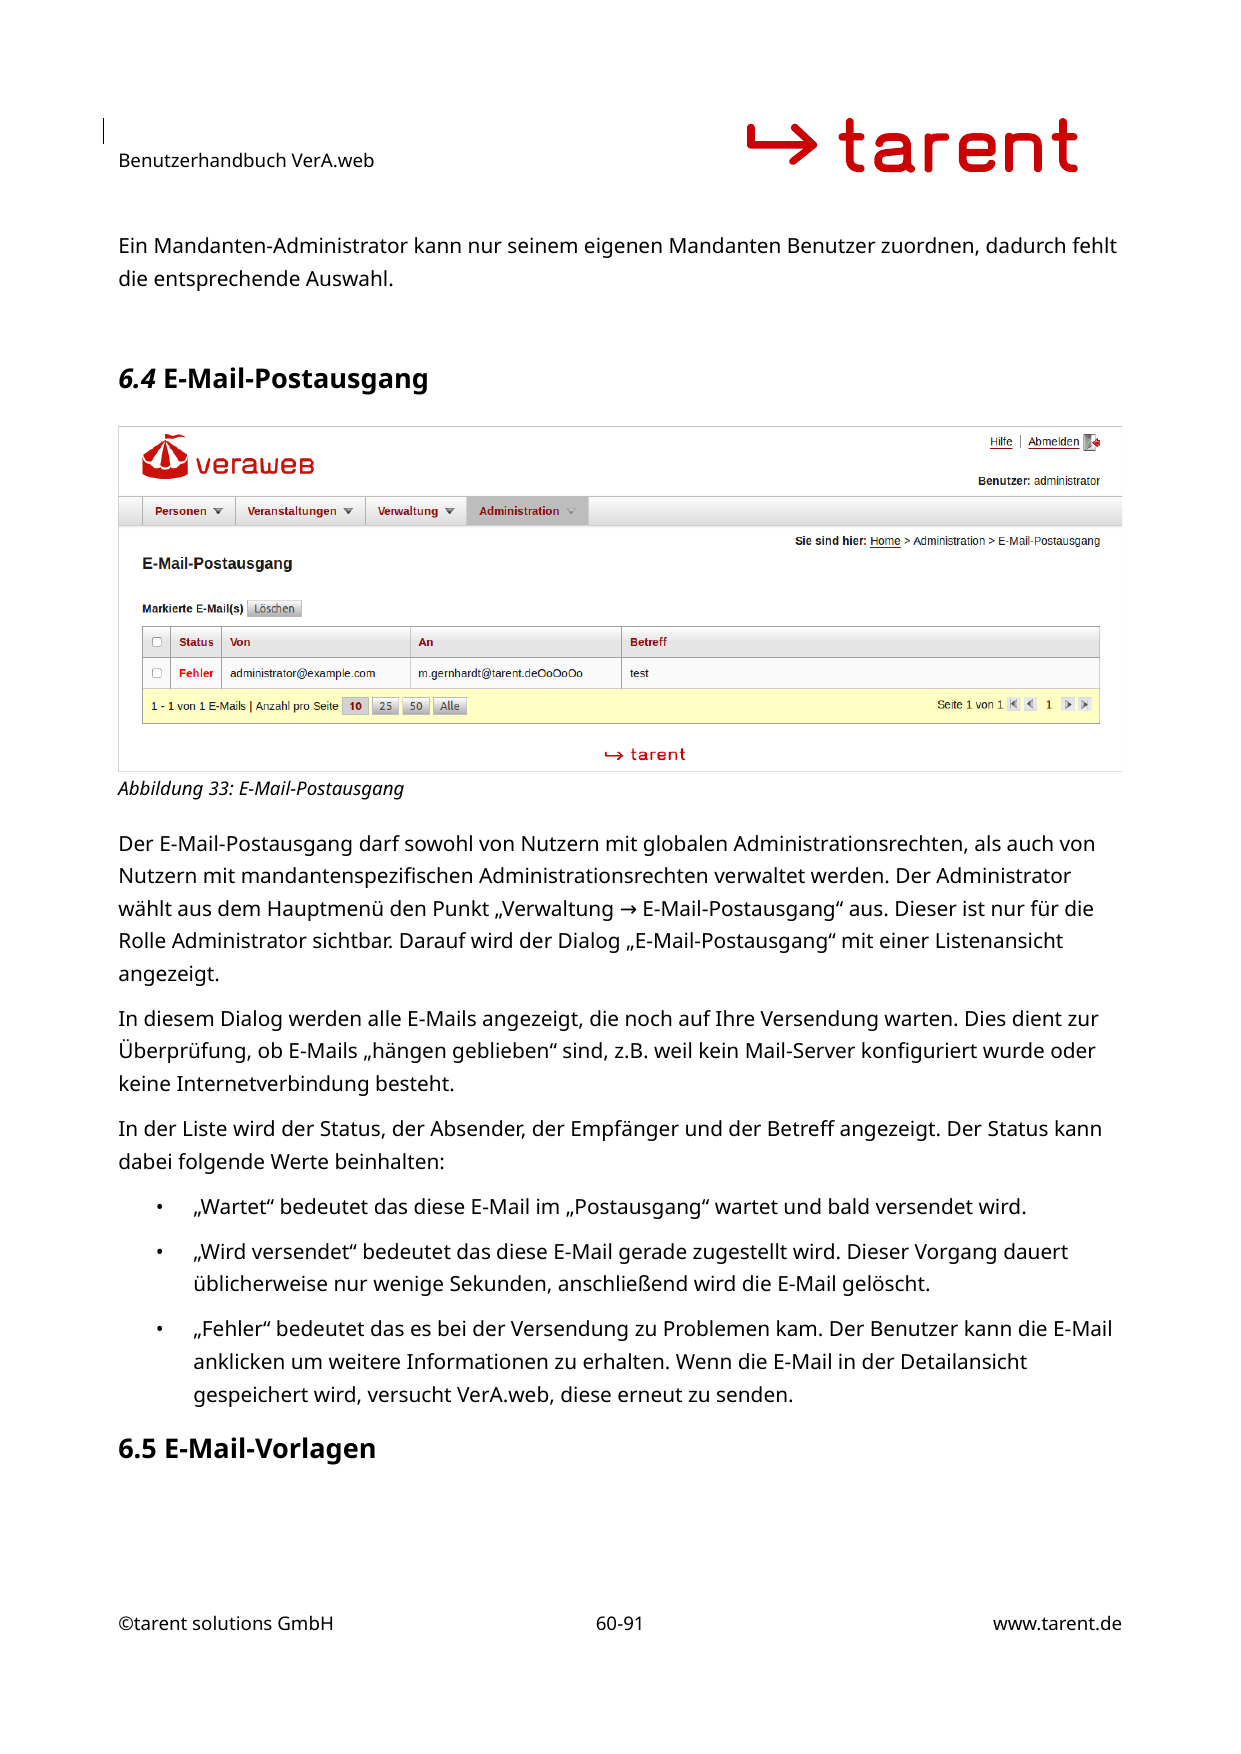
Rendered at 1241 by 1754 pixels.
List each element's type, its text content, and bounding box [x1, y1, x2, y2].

text Ein Mandanten-Administrator kann nur seinem eigenen Mandanten Benutzer zuordnen, dadurch fehlt die entsprechende Auswahl. [118, 232, 1122, 293]
text In der Liste wird der Status, der Absender, der Empfänger und der Betreff angezeigt. Der Status kann dabei folgende Werte beinhalten: [118, 1114, 1122, 1175]
list „Wartet“ bedeutet das diese E-Mail im „Postausgang“ wartet und bald versendet wird. [156, 1192, 1122, 1220]
text Abbildung 33: E-Mail-Postausgang [118, 772, 1122, 801]
text In diesem Dialog werden alle E-Mails angezeigt, die noch auf Ihre Versendung warten. Dies dient zur Überprüfung, ob E-Mails „hängen geblieben“ sind, z.B. weil kein Mail-Server konfiguriert wurde oder keine Internetverbindung besteht. [118, 1004, 1122, 1098]
subtitle E-Mail-Postausgang [118, 359, 1122, 396]
picture [118, 426, 1123, 772]
list „Fehler“ bedeutet das es bei der Versendung zu Problemen kam. Der Benutzer kann die E-Mail anklicken um weitere Informationen zu erhalten. Wenn die E-Mail in der Detailansicht gespeichert wird, versucht VerA.web, diese erneut zu senden. [156, 1314, 1122, 1408]
subtitle E-Mail-Vorlagen [118, 1430, 1122, 1467]
text Der E-Mail-Postausgang darf sowohl von Nutzern mit globalen Administrationsrechten, als auch von Nutzern mit mandantenspezifischen Administrationsrechten verwaltet werden. Der Administrator wählt aus dem Hauptmenü den Punkt „Verwaltung → E-Mail-Postausgang“ aus. Dieser ist nur für die Rolle Administrator sichtbar. Darauf wird der Dialog „E-Mail-Postausgang“ mit einer Listenansicht angezeigt. [118, 801, 1122, 987]
list „Wird versendet“ bedeutet das diese E-Mail gerade zugestellt wird. Dieser Vorgang dauert üblicherweise nur wenige Sekunden, anschließend wird die E-Mail gelöscht. [156, 1237, 1122, 1298]
text [118, 402, 1122, 426]
